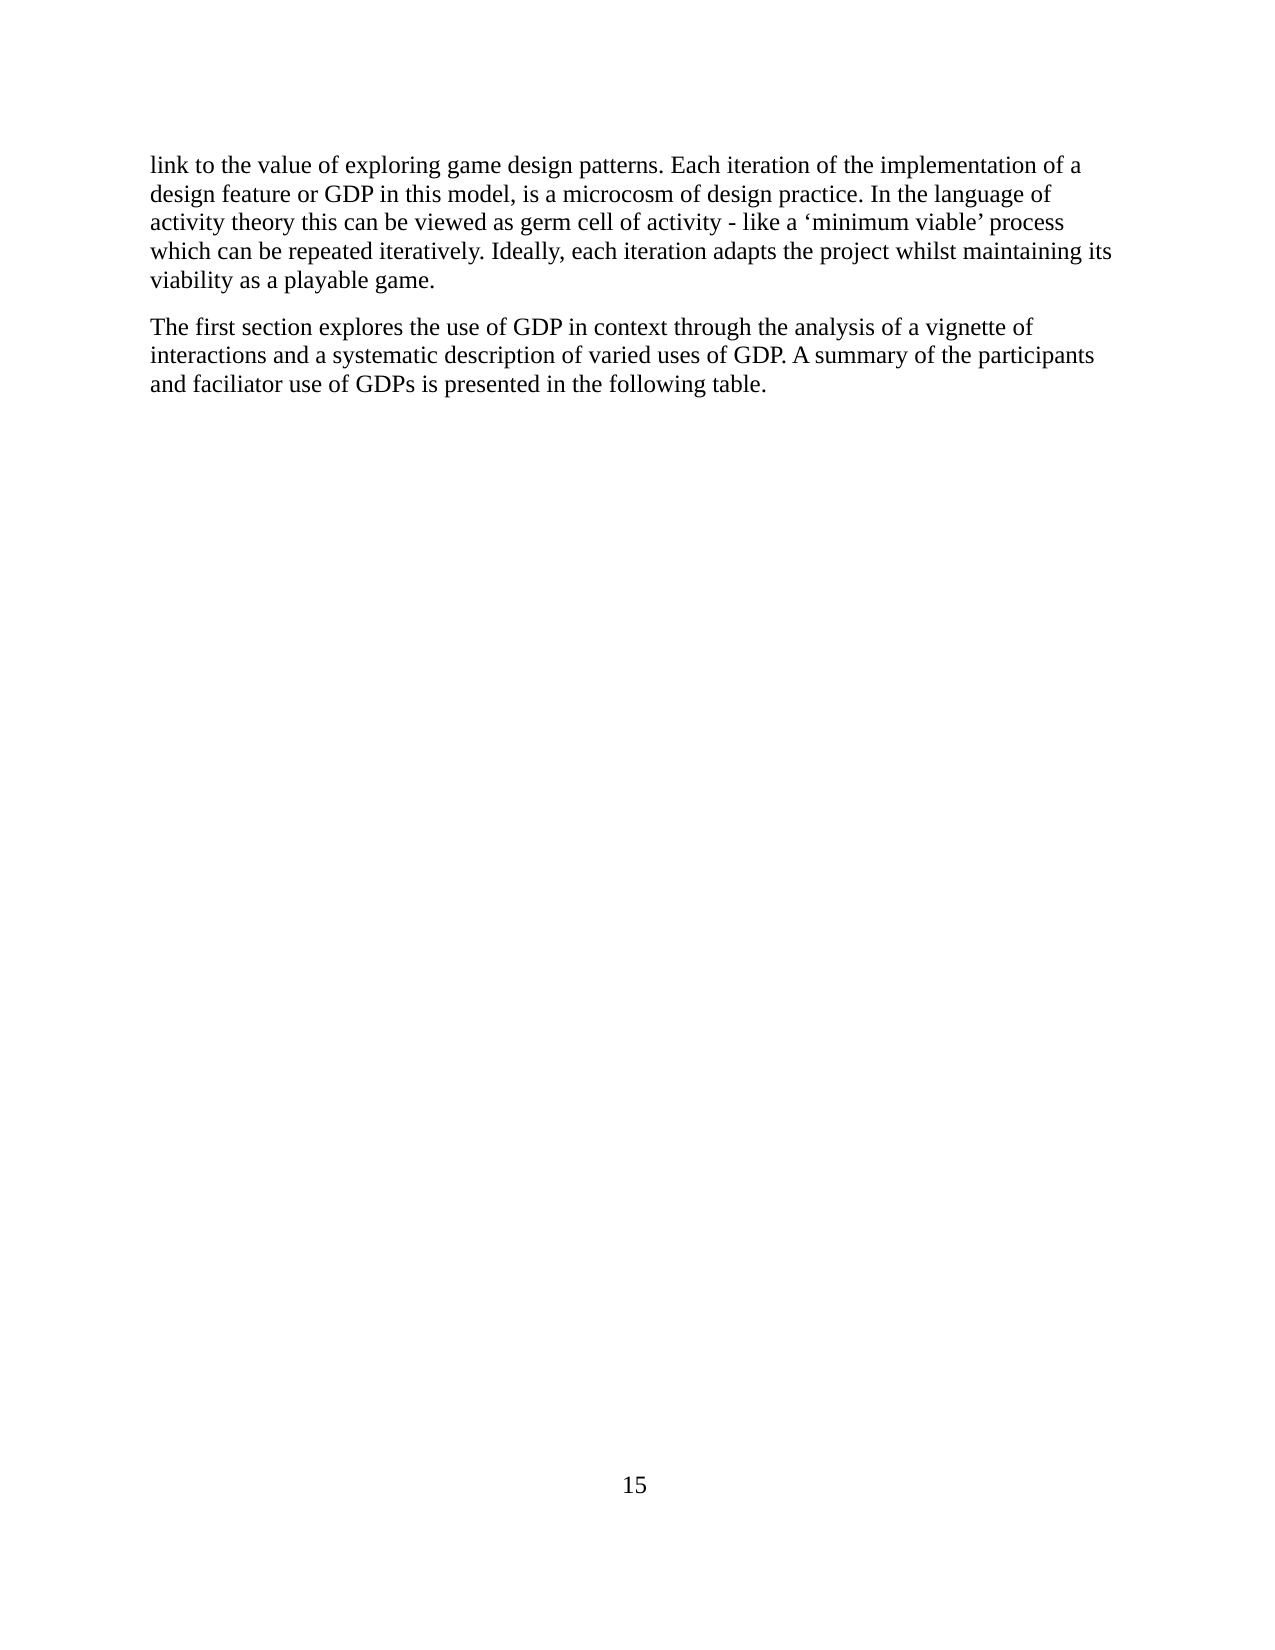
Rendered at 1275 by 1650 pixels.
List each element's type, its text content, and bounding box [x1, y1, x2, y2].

text link to the value of exploring game design patterns. Each iteration of the implementation of a design feature or GDP in this model, is a microcosm of design practice. In the language of activity theory this can be viewed as germ cell of activity - like a ‘minimum viable’ process which can be repeated iteratively. Ideally, each iteration adapts the project whilst maintaining its viability as a playable game. [150, 150, 1125, 294]
text The first section explores the use of GDP in context through the analysis of a vignette of interactions and a systematic description of varied uses of GDP. A summary of the participants and faciliator use of GDPs is presented in the following table. [150, 312, 1125, 398]
